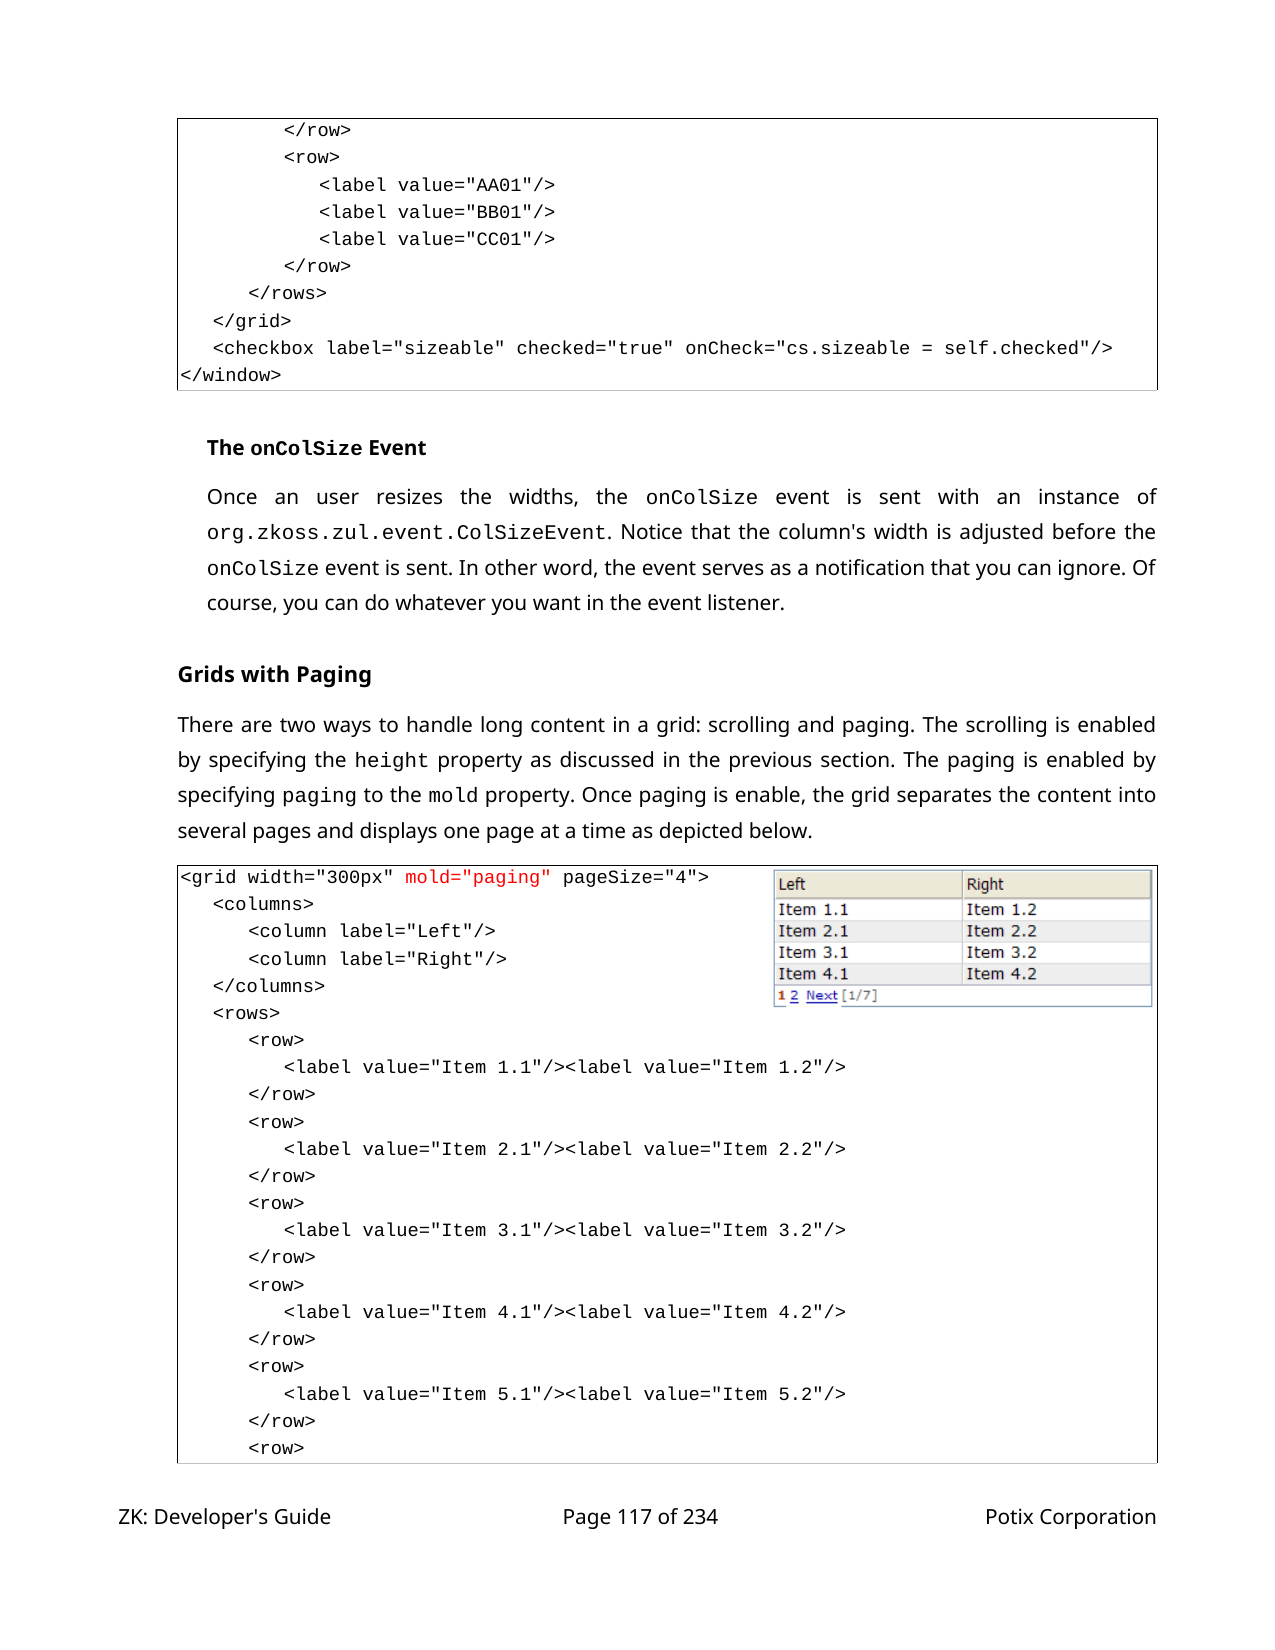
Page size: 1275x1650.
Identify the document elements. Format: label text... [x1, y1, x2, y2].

text <column label="Right"/> [178, 946, 770, 971]
text Once an user resizes the widths, the onColSize event is sent with an instance of org.zkoss.zul.event.ColSizeEvent. Notice that the column's width is adjusted before the onColSize event is sent. In other word, the event serves as a notification that you can ignore. Of course, you can do whatever you want in the event listener. [207, 482, 1157, 617]
text <row> [178, 1273, 1157, 1297]
text </row> [178, 1245, 1157, 1270]
text <column label="Left"/> [178, 919, 770, 943]
text </row> [178, 1408, 1157, 1433]
text <row> [178, 1028, 1157, 1052]
text </row> [178, 1327, 1157, 1351]
text <row> [178, 145, 1157, 169]
text <label value="Item 2.1"/><label value="Item 2.2"/> [178, 1137, 1157, 1161]
text </window> [178, 363, 1157, 390]
subtitle Grids with Paging [177, 659, 1157, 689]
text There are two ways to handle long content in a grid: scrolling and paging. The scrolling is enabled by specifying the height property as discussed in the previous section. The paging is enabled by specifying paging to the mold property. Once paging is enable, the grid separates the content into several pages and displays one page at a time as depicted below. [177, 710, 1157, 844]
picture [770, 866, 1155, 1011]
text <label value="Item 4.1"/><label value="Item 4.2"/> [178, 1300, 1157, 1324]
text <row> [178, 1191, 1157, 1215]
text <label value="CC01"/> [178, 227, 1157, 251]
text <grid width="300px" mold="paging" pageSize="4"> [178, 866, 770, 889]
text <label value="BB01"/> [178, 200, 1157, 224]
text </row> [178, 1164, 1157, 1188]
text </row> [178, 1082, 1157, 1107]
text <label value="Item 3.1"/><label value="Item 3.2"/> [178, 1218, 1157, 1242]
text </row> [178, 119, 1157, 142]
text </columns> [178, 973, 770, 998]
text <row> [178, 1354, 1157, 1378]
text <label value="AA01"/> [178, 172, 1157, 197]
text </row> [178, 254, 1157, 278]
text <row> [178, 1436, 1157, 1463]
subtitle The onColSize Event [207, 433, 1157, 461]
text <rows> [178, 1001, 1157, 1025]
text </grid> [178, 308, 1157, 333]
text <checkbox label="sizeable" checked="true" onCheck="cs.sizeable = self.checked"/> [178, 336, 1157, 360]
text <row> [178, 1109, 1157, 1134]
text <columns> [178, 892, 770, 916]
text </rows> [178, 281, 1157, 306]
text <label value="Item 5.1"/><label value="Item 5.2"/> [178, 1381, 1157, 1406]
text <label value="Item 1.1"/><label value="Item 1.2"/> [178, 1055, 1157, 1079]
